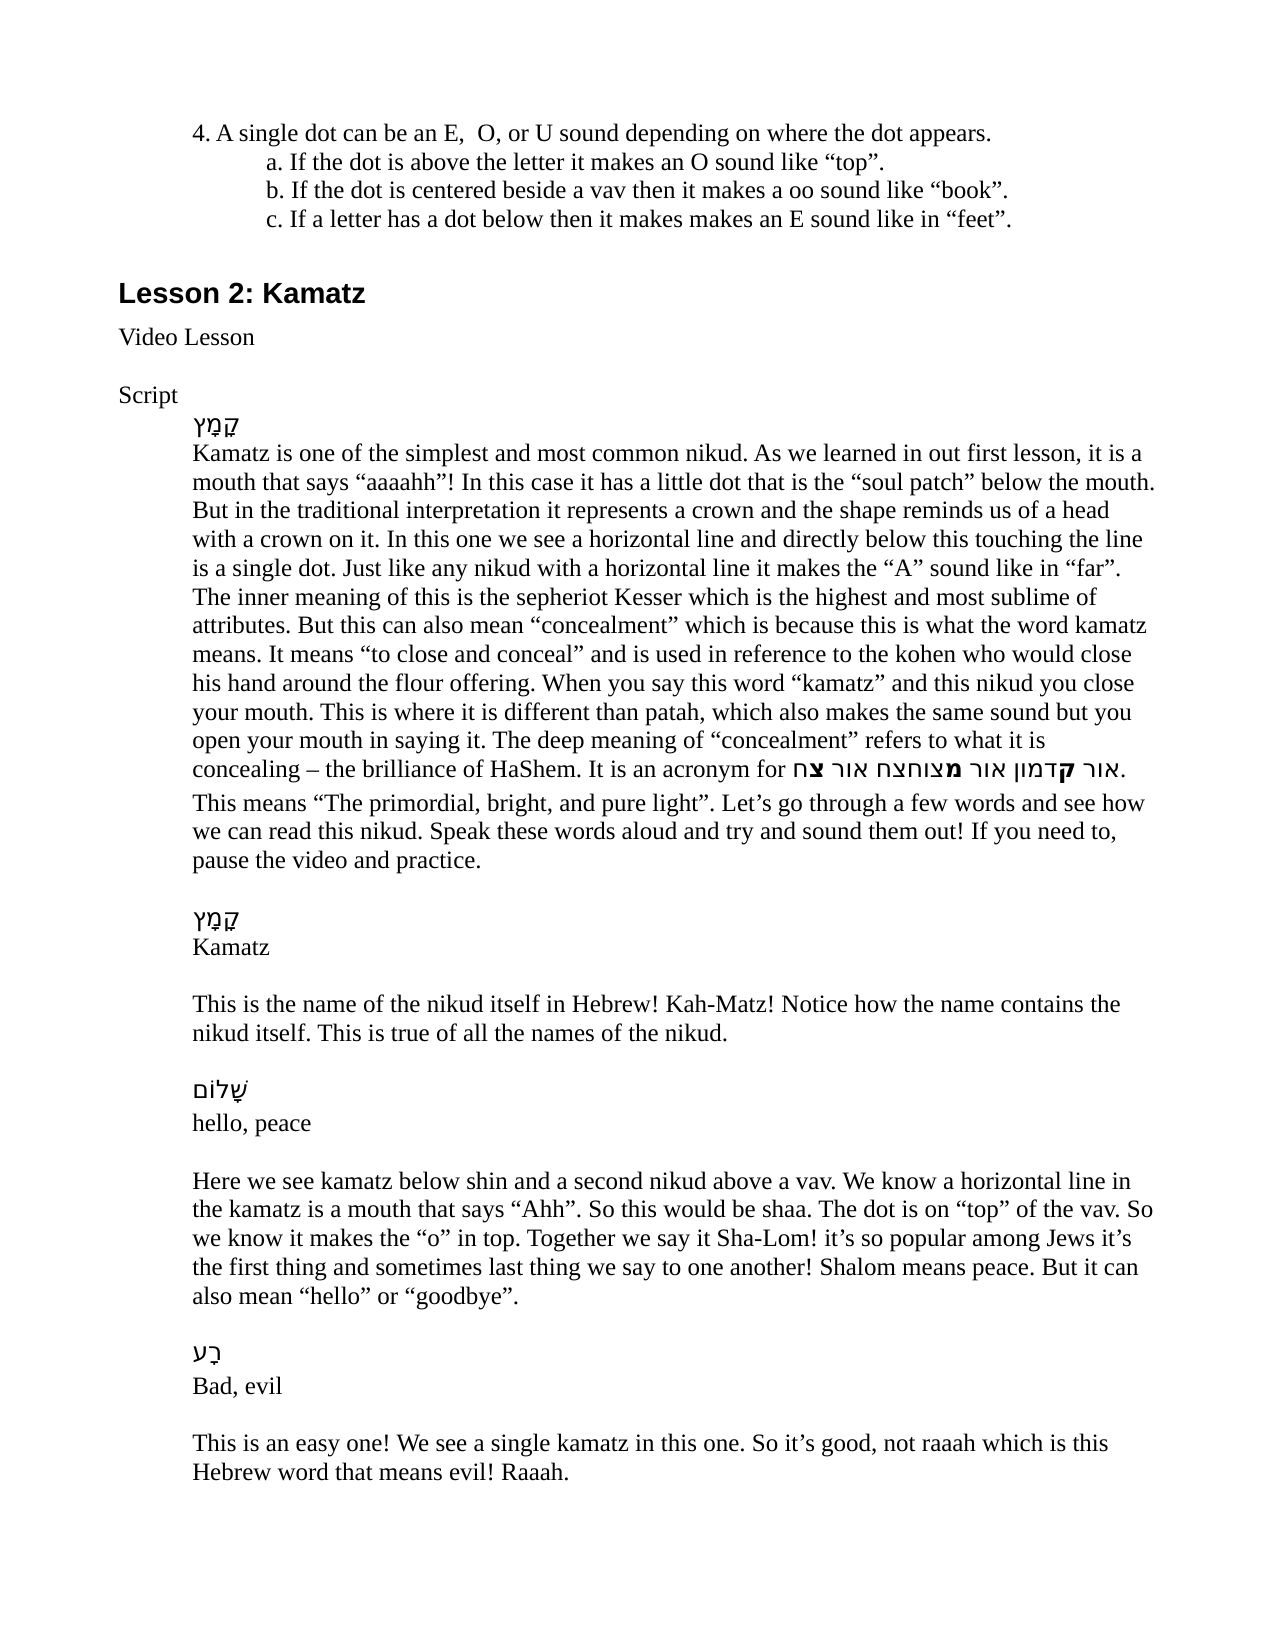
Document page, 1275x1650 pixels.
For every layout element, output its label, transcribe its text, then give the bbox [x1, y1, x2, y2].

text Here we see kamatz below shin and a second nikud above a vav. We know a horizontal line in the kamatz is a mouth that says “Ahh”. So this would be shaa. The dot is on “top” of the vav. So we know it makes the “o” in top. Together we say it Sha-Lom! it’s so popular among Jews it’s the first thing and sometimes last thing we say to one another! Shalom means peace. But it can also mean “hello” or “goodbye”. [192, 1166, 1157, 1309]
text Video Lesson [118, 322, 1157, 351]
text But in the traditional interpretation it represents a crown and the shape reminds us of a head with a crown on it. In this one we see a horizontal line and directly below this touching the line is a single dot. Just like any nikud with a horizontal line it makes the “A” sound like in “far”. The inner meaning of this is the sepheriot Kesser which is the highest and most sublime of attributes. But this can also mean “concealment” which is because this is what the word kamatz means. It means “to close and conceal” and is used in reference to the kohen who would close his hand around the flour offering. When you say this word “kamatz” and this nikud you close your mouth. This is where it is different than patah, which also makes the same sound but you open your mouth in saying it. The deep meaning of “concealment” refers to what it is concealing – the brilliance of HaShem. It is an acronym for אור קדמון אור מצוחצח אור צח. This means “The primordial, bright, and pure light”. Let’s go through a few words and see how we can read this nikud. Speak these words aloud and try and sound them out! If you need to, pause the video and practice. [192, 495, 1157, 874]
text 4. A single dot can be an E, O, or U sound depending on where the dot appears. [192, 118, 1157, 147]
text רָע [192, 1338, 1157, 1371]
text Bad, evil [192, 1371, 1157, 1399]
text hello, peace [192, 1108, 1157, 1137]
text Kamatz is one of the simplest and most common nikud. As we learned in out first lesson, it is a mouth that says “aaaahh”! In this case it has a little dot that is the “soul patch” below the mouth. [192, 438, 1157, 495]
text Script [118, 380, 1157, 409]
text שָׁלוֹם [192, 1076, 1157, 1108]
text c. If a letter has a dot below then it makes makes an E sound like in “feet”. [192, 204, 1157, 233]
text קָמָץ [192, 903, 1157, 932]
text a. If the dot is above the letter it makes an O sound like “top”. [192, 147, 1157, 176]
text Kamatz [192, 932, 1157, 961]
subtitle Lesson 2: Kamatz [118, 276, 1157, 310]
text This is an easy one! We see a single kamatz in this one. So it’s good, not raaah which is this Hebrew word that means evil! Raaah. [192, 1428, 1157, 1486]
text b. If the dot is centered beside a vav then it makes a oo sound like “book”. [192, 176, 1157, 204]
text This is the name of the nikud itself in Hebrew! Kah-Matz! Notice how the name contains the nikud itself. This is true of all the names of the nikud. [192, 989, 1157, 1047]
text קָמָץ [192, 409, 1157, 438]
